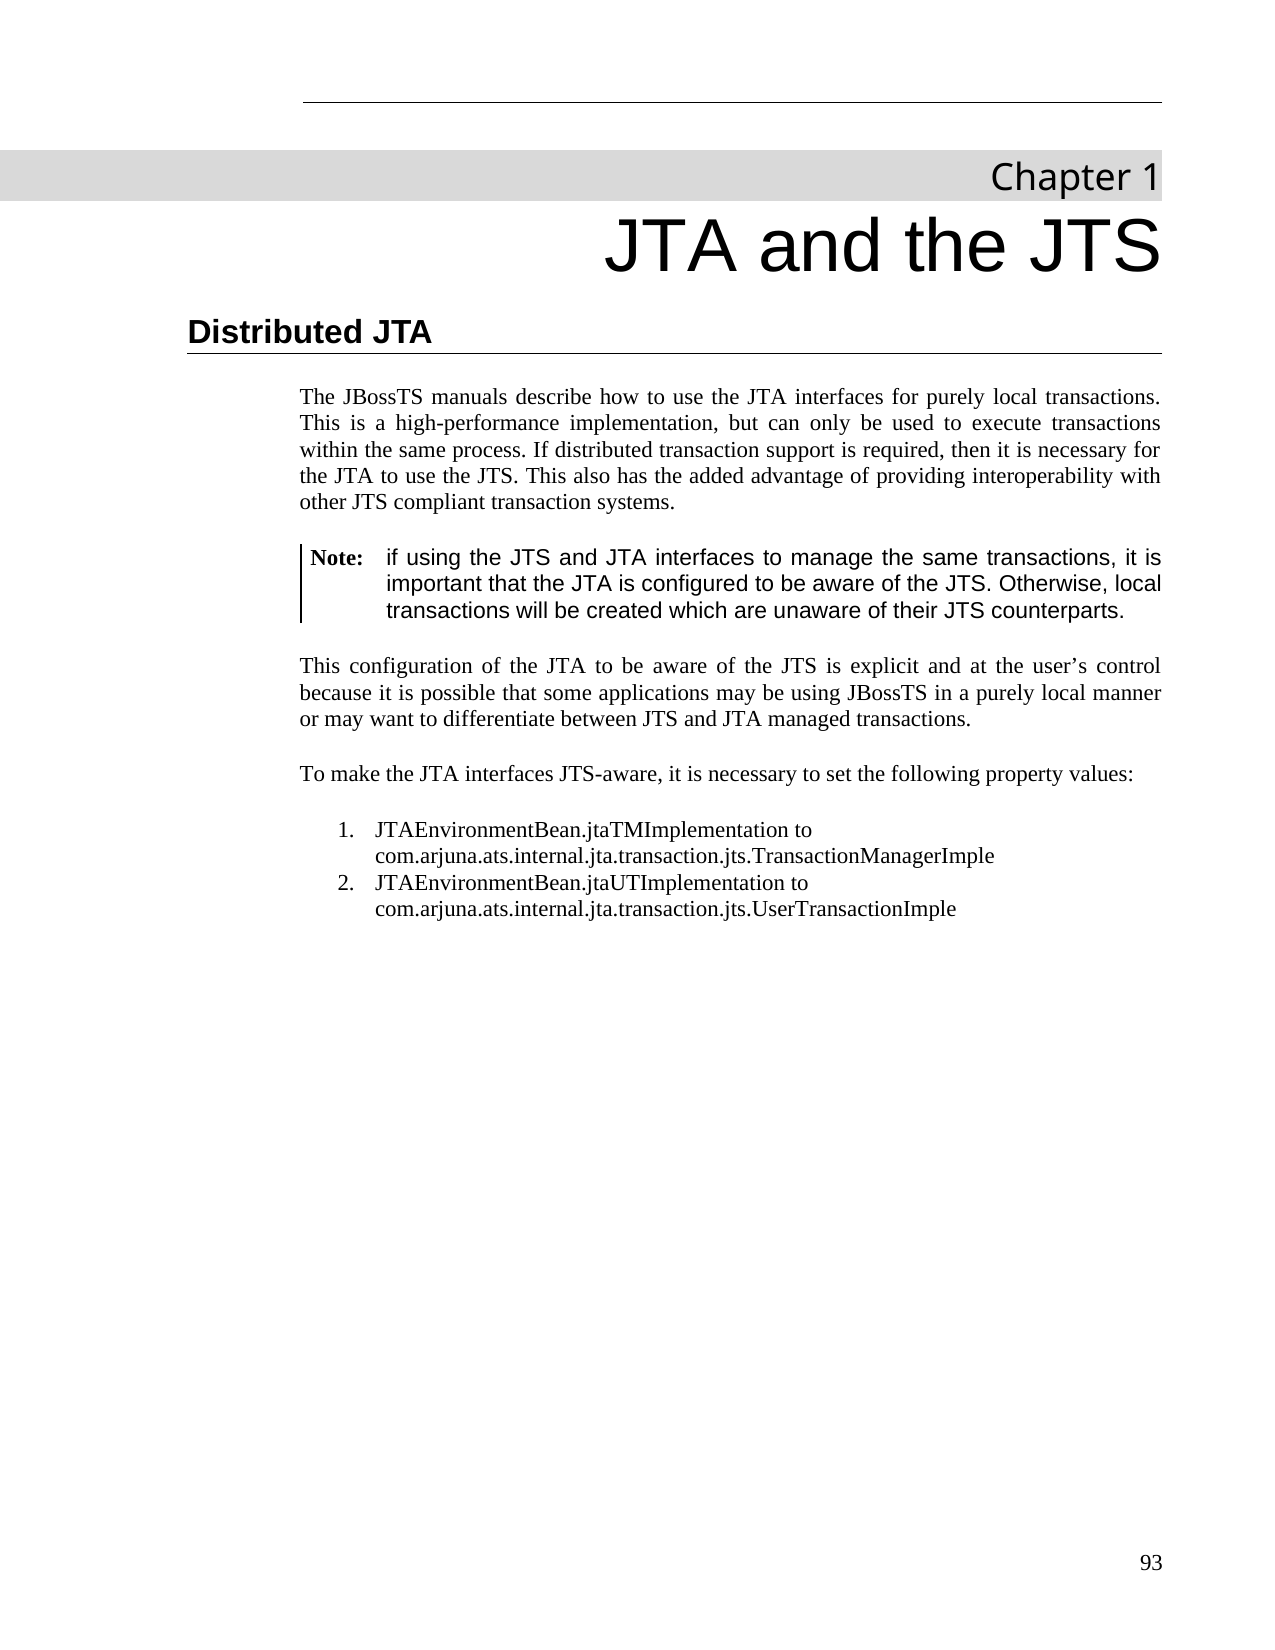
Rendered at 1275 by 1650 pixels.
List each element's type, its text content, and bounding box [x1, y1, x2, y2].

list JTAEnvironmentBean.jtaUTImplementation to com.arjuna.ats.internal.jta.transaction.jts.UserTransactionImple [337, 869, 1162, 921]
list if using the JTS and JTA interfaces to manage the same transactions, it is important that the JTA is configured to be aware of the JTS. Otherwise, local transactions will be created which are unaware of their JTS counterparts. [302, 544, 1162, 623]
text To make the JTA interfaces JTS-aware, it is necessary to set the following property values: [299, 761, 1162, 787]
list JTAEnvironmentBean.jtaTMImplementation to com.arjuna.ats.internal.jta.transaction.jts.TransactionManagerImple [337, 816, 1162, 869]
text This configuration of the JTA to be aware of the JTS is explicit and at the user’s control because it is possible that some applications may be using JBossTS in a purely local manner or may want to differentiate between JTS and JTA managed transactions. [299, 652, 1162, 731]
text The JBossTS manuals describe how to use the JTA interfaces for purely local transactions. This is a high-performance implementation, but can only be used to execute transactions within the same process. If distributed transaction support is required, then it is necessary for the JTA to use the JTS. This also has the added advantage of providing interoperability with other JTS compliant transaction systems. [299, 383, 1162, 515]
subtitle Distributed JTA [187, 312, 1162, 353]
title JTA and the JTS [302, 201, 1162, 287]
